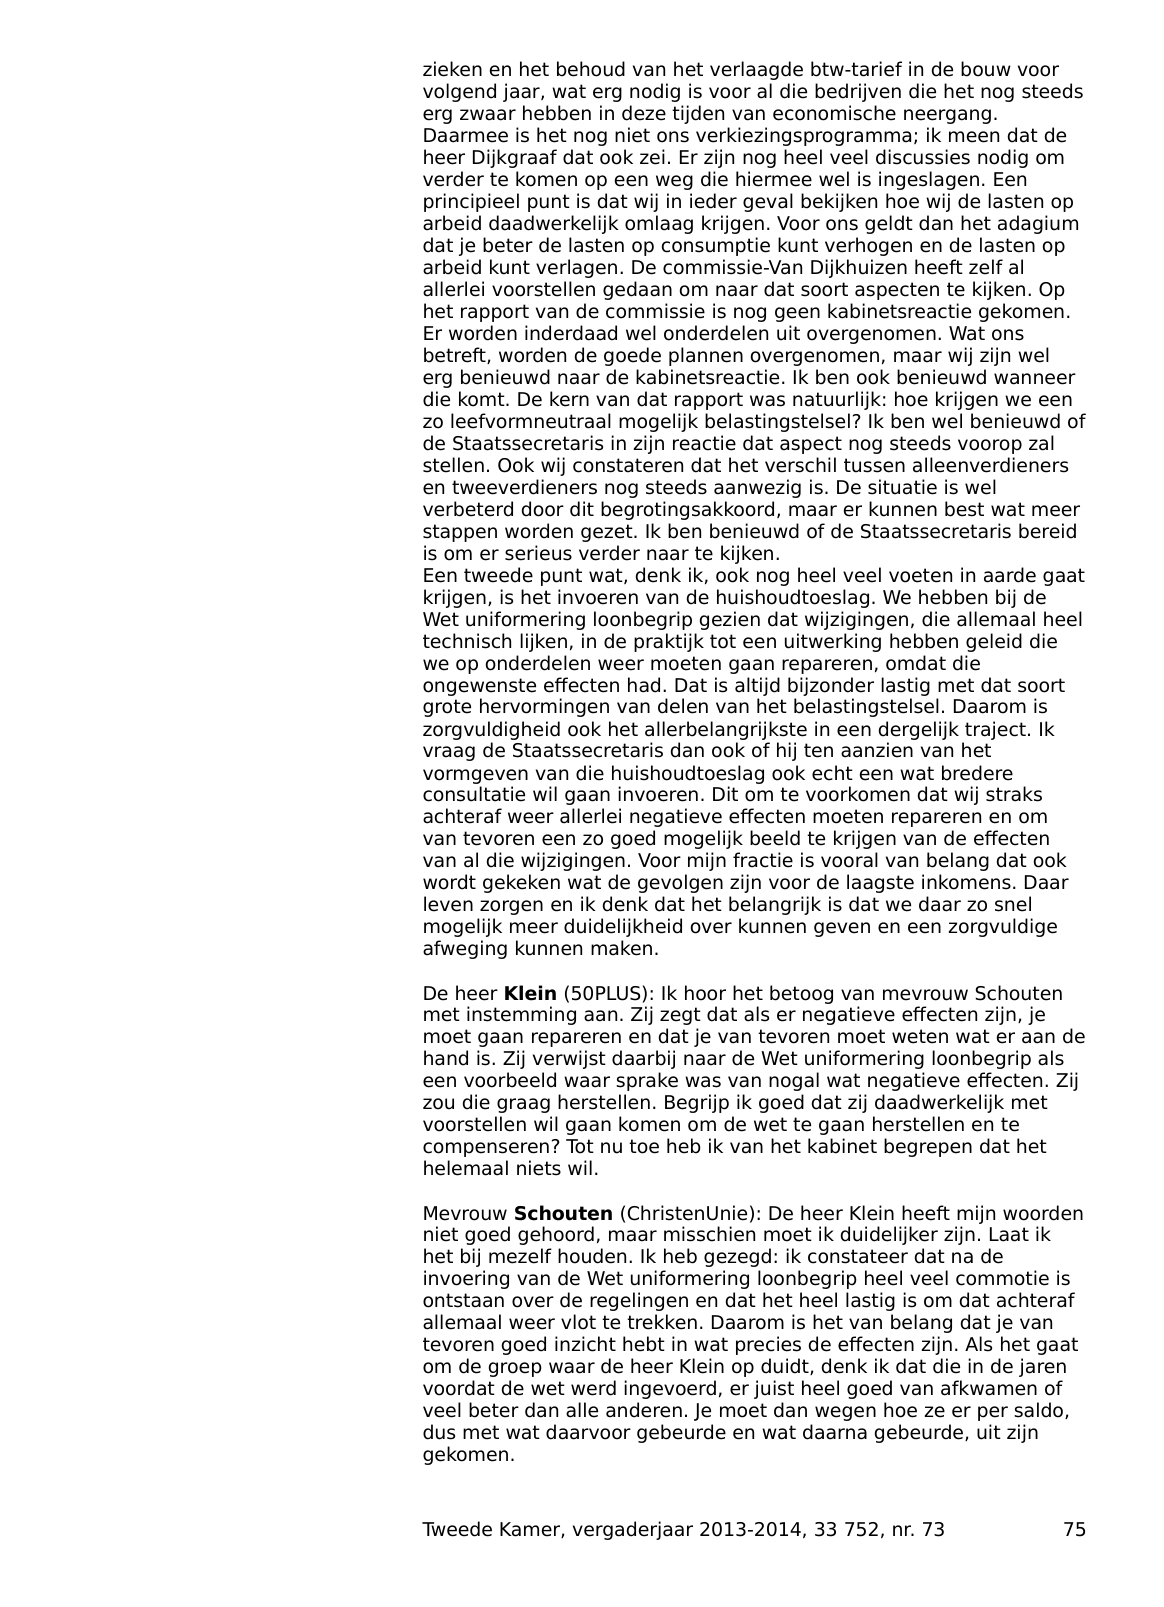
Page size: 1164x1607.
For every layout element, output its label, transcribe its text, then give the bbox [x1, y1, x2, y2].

text Mevrouw Schouten (ChristenUnie): De heer Klein heeft mijn woorden niet goed gehoord, maar misschien moet ik duidelijker zijn. Laat ik het bij mezelf houden. Ik heb gezegd: ik constateer dat na de invoering van de Wet uniformering loonbegrip heel veel commotie is ontstaan over de regelingen en dat het heel lastig is om dat achteraf allemaal weer vlot te trekken. Daarom is het van belang dat je van tevoren goed inzicht hebt in wat precies de effecten zijn. Als het gaat om de groep waar de heer Klein op duidt, denk ik dat die in de jaren voordat de wet werd ingevoerd, er juist heel goed van afkwamen of veel beter dan alle anderen. Je moet dan wegen hoe ze er per saldo, dus met wat daarvoor gebeurde en wat daarna gebeurde, uit zijn gekomen. [422, 1202, 1087, 1466]
text Een tweede punt wat, denk ik, ook nog heel veel voeten in aarde gaat krijgen, is het invoeren van de huishoudtoeslag. We hebben bij de Wet uniformering loonbegrip gezien dat wijzigingen, die allemaal heel technisch lijken, in de praktijk tot een uitwerking hebben geleid die we op onderdelen weer moeten gaan repareren, omdat die ongewenste effecten had. Dat is altijd bijzonder lastig met dat soort grote hervormingen van delen van het belastingstelsel. Daarom is zorgvuldigheid ook het allerbelangrijkste in een dergelijk traject. Ik vraag de Staatssecretaris dan ook of hij ten aanzien van het vormgeven van die huishoudtoeslag ook echt een wat bredere consultatie wil gaan invoeren. Dit om te voorkomen dat wij straks achteraf weer allerlei negatieve effecten moeten repareren en om van tevoren een zo goed mogelijk beeld te krijgen van de effecten van al die wijzigingen. Voor mijn fractie is vooral van belang dat ook wordt gekeken wat de gevolgen zijn voor de laagste inkomens. Daar leven zorgen en ik denk dat het belangrijk is dat we daar zo snel mogelijk meer duidelijkheid over kunnen geven en een zorgvuldige afweging kunnen maken. [422, 564, 1087, 960]
text De heer Klein (50PLUS): Ik hoor het betoog van mevrouw Schouten met instemming aan. Zij zegt dat als er negatieve effecten zijn, je moet gaan repareren en dat je van tevoren moet weten wat er aan de hand is. Zij verwijst daarbij naar de Wet uniformering loonbegrip als een voorbeeld waar sprake was van nogal wat negatieve effecten. Zij zou die graag herstellen. Begrijp ik goed dat zij daadwerkelijk met voorstellen wil gaan komen om de wet te gaan herstellen en te compenseren? Tot nu toe heb ik van het kabinet begrepen dat het helemaal niets wil. [422, 982, 1087, 1180]
text zieken en het behoud van het verlaagde btw-tarief in de bouw voor volgend jaar, wat erg nodig is voor al die bedrijven die het nog steeds erg zwaar hebben in deze tijden van economische neergang. [422, 59, 1087, 125]
text Daarmee is het nog niet ons verkiezingsprogramma; ik meen dat de heer Dijkgraaf dat ook zei. Er zijn nog heel veel discussies nodig om verder te komen op een weg die hiermee wel is ingeslagen. Een principieel punt is dat wij in ieder geval bekijken hoe wij de lasten op arbeid daadwerkelijk omlaag krijgen. Voor ons geldt dan het adagium dat je beter de lasten op consumptie kunt verhogen en de lasten op arbeid kunt verlagen. De commissie-Van Dijkhuizen heeft zelf al allerlei voorstellen gedaan om naar dat soort aspecten te kijken. Op het rapport van de commissie is nog geen kabinetsreactie gekomen. Er worden inderdaad wel onderdelen uit overgenomen. Wat ons betreft, worden de goede plannen overgenomen, maar wij zijn wel erg benieuwd naar de kabinetsreactie. Ik ben ook benieuwd wanneer die komt. De kern van dat rapport was natuurlijk: hoe krijgen we een zo leefvormneutraal mogelijk belastingstelsel? Ik ben wel benieuwd of de Staatssecretaris in zijn reactie dat aspect nog steeds voorop zal stellen. Ook wij constateren dat het verschil tussen alleenverdieners en tweeverdieners nog steeds aanwezig is. De situatie is wel verbeterd door dit begrotingsakkoord, maar er kunnen best wat meer stappen worden gezet. Ik ben benieuwd of de Staatssecretaris bereid is om er serieus verder naar te kijken. [422, 125, 1087, 564]
